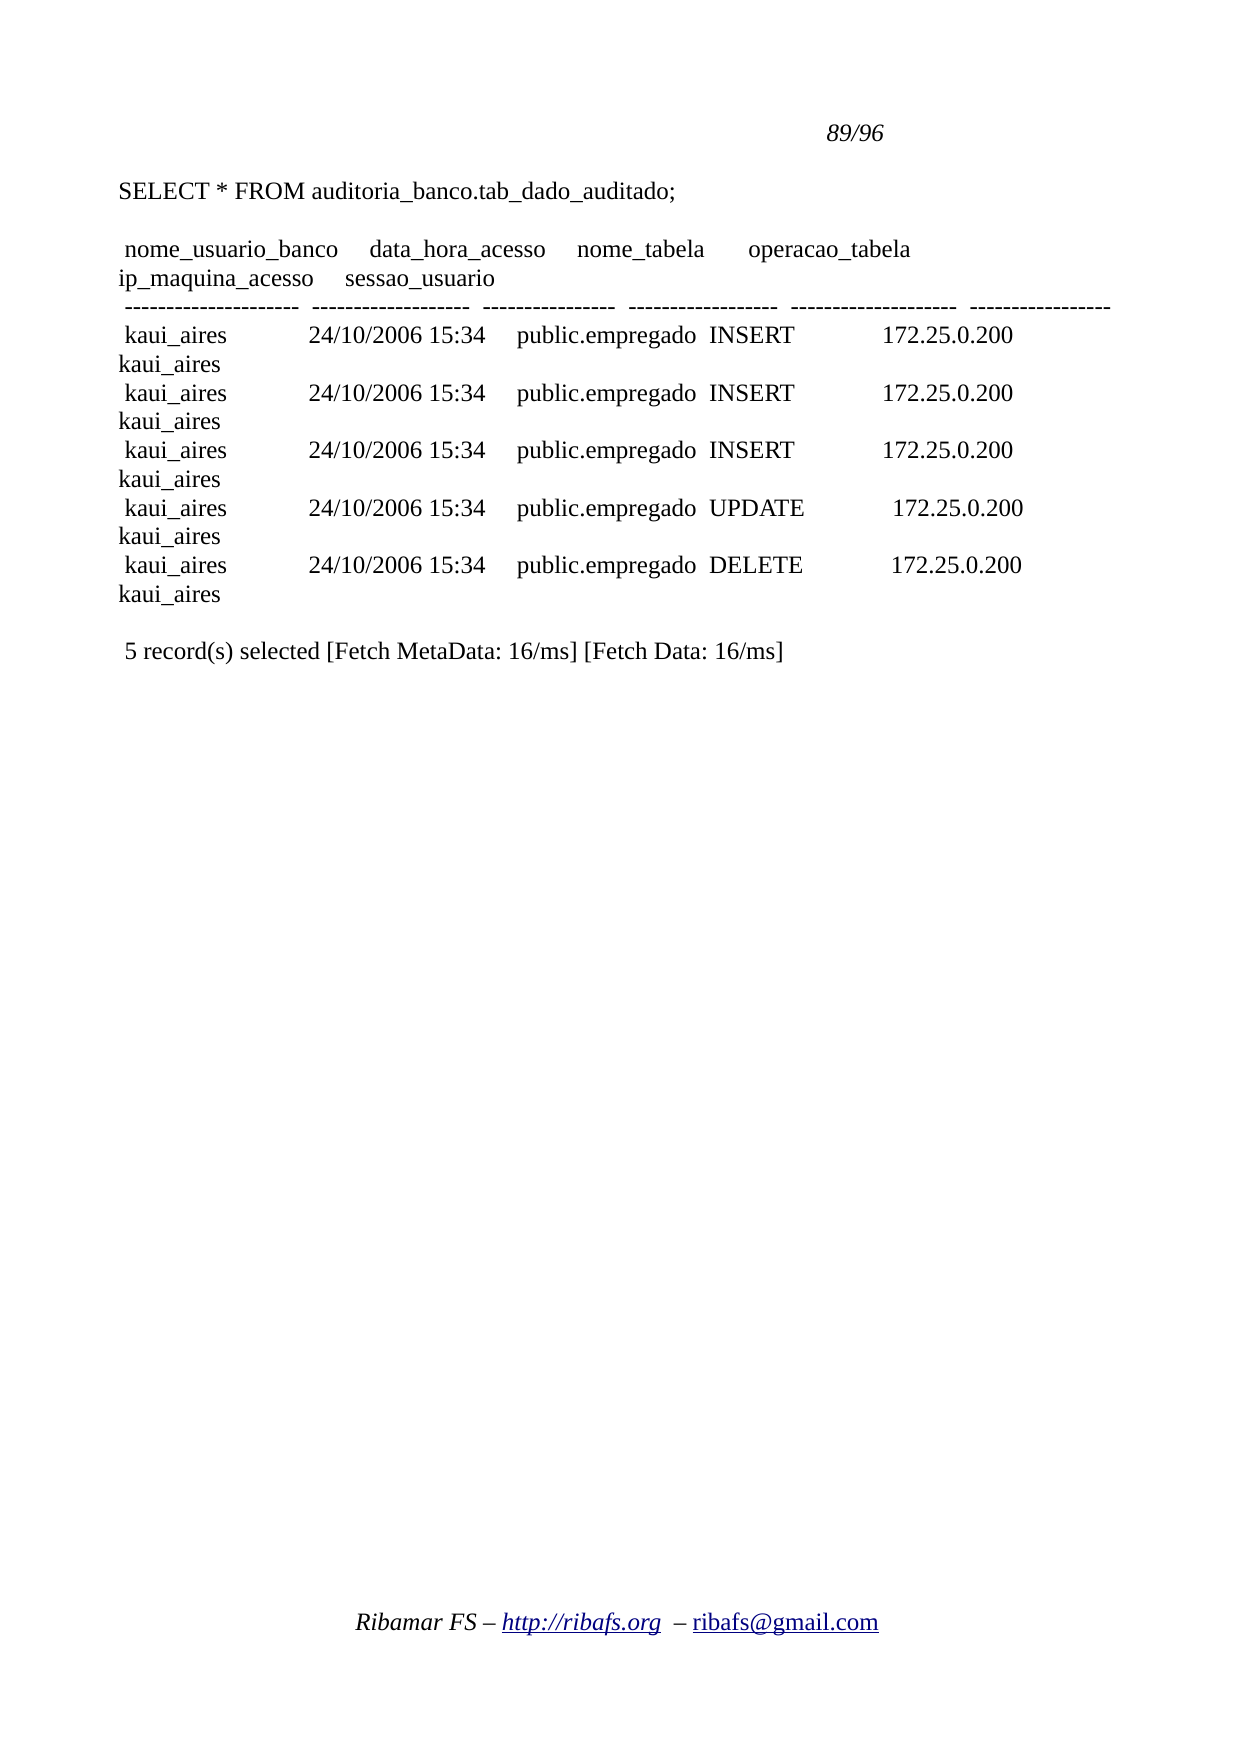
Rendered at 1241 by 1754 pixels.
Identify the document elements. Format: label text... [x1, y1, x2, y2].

text kaui_aires 24/10/2006 15:34 public.empregado DELETE 172.25.0.200 kaui_aires [118, 550, 1122, 608]
text kaui_aires 24/10/2006 15:34 public.empregado INSERT 172.25.0.200 kaui_aires [118, 378, 1122, 435]
text --------------------- ------------------- ---------------- ------------------ -------------------- ----------------- [118, 291, 1122, 320]
text nome_usuario_banco data_hora_acesso nome_tabela operacao_tabela ip_maquina_acesso sessao_usuario [118, 234, 1122, 291]
text kaui_aires 24/10/2006 15:34 public.empregado INSERT 172.25.0.200 kaui_aires [118, 320, 1122, 378]
text kaui_aires 24/10/2006 15:34 public.empregado UPDATE 172.25.0.200 kaui_aires [118, 493, 1122, 550]
text kaui_aires 24/10/2006 15:34 public.empregado INSERT 172.25.0.200 kaui_aires [118, 435, 1122, 493]
text SELECT * FROM auditoria_banco.tab_dado_auditado; [118, 176, 1122, 205]
text 5 record(s) selected [Fetch MetaData: 16/ms] [Fetch Data: 16/ms] [118, 636, 1122, 665]
